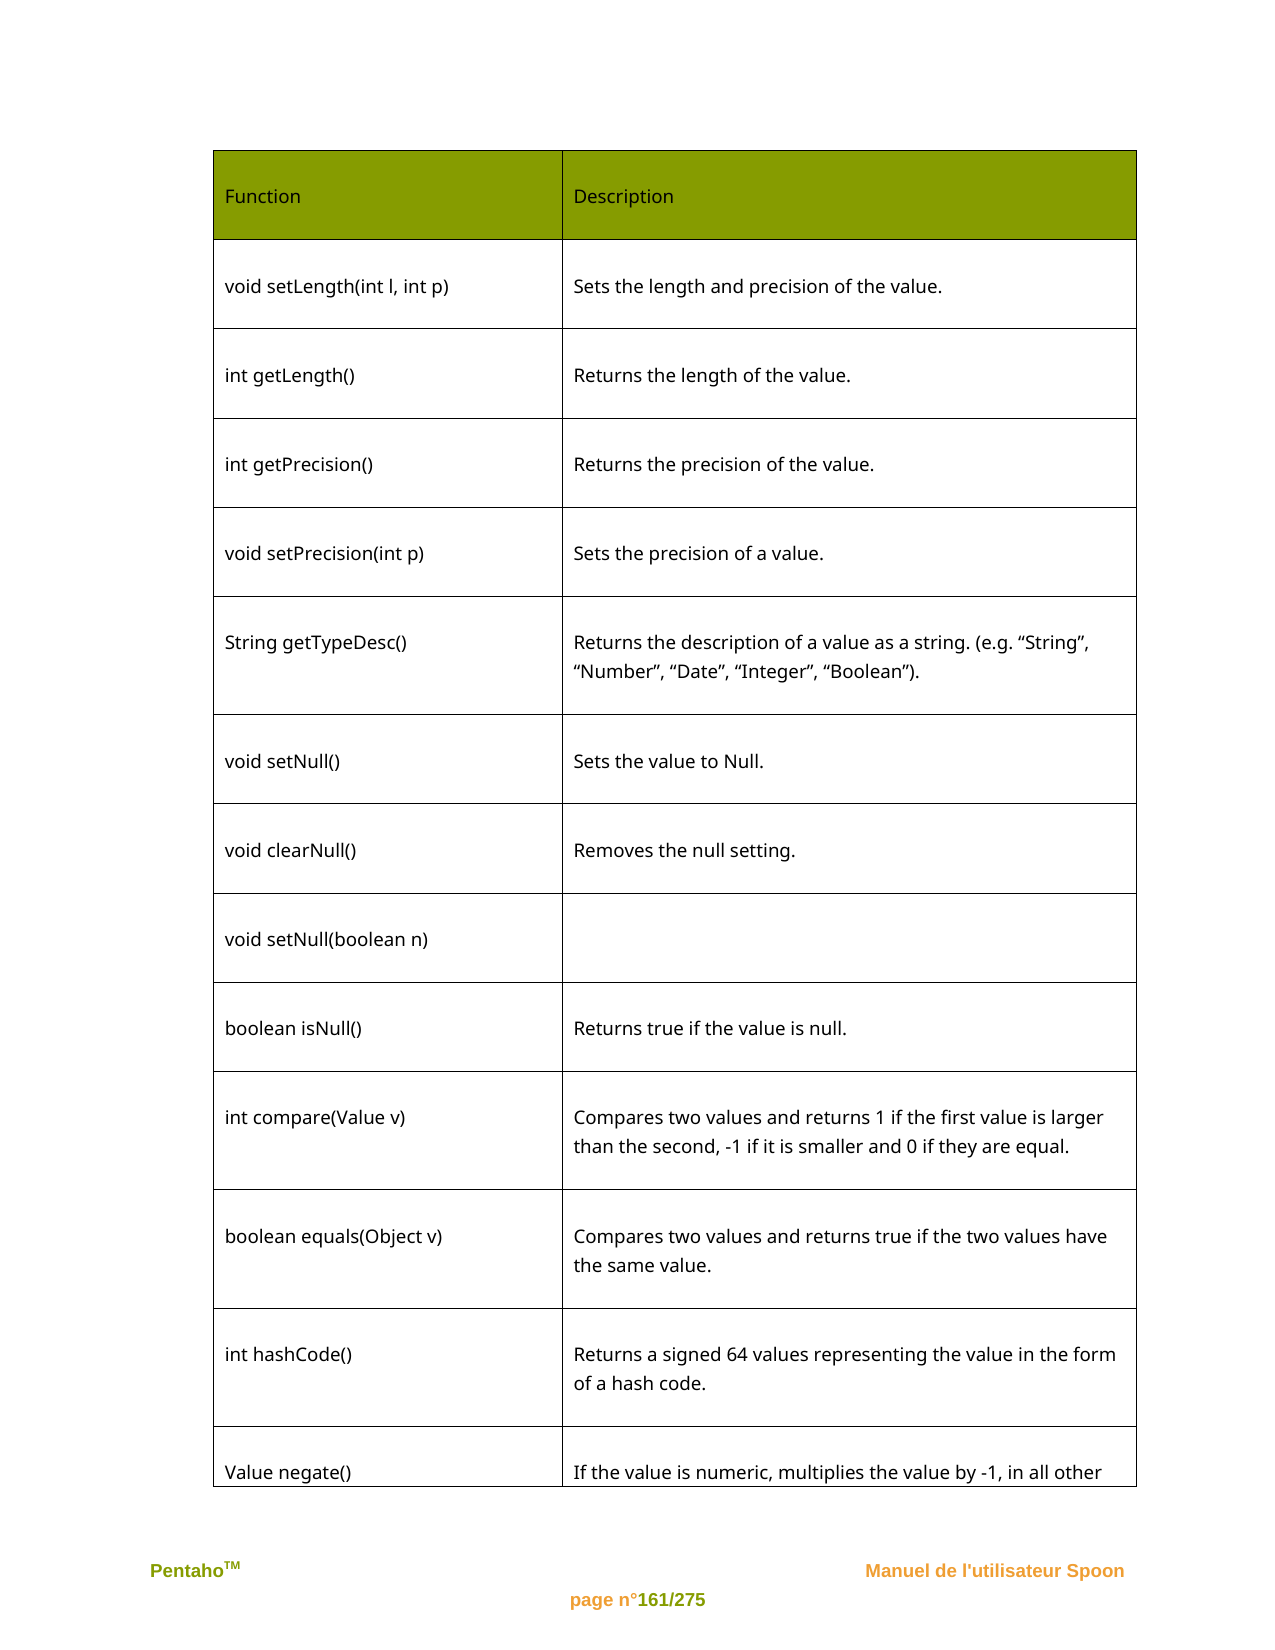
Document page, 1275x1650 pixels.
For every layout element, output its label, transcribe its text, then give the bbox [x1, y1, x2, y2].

table_cell void setLength(int l, int p) [214, 240, 562, 328]
table_cell void setNull() [214, 715, 562, 803]
table_cell Removes the null setting. [563, 804, 1136, 892]
table_cell String getTypeDesc() [214, 597, 562, 714]
table_cell void clearNull() [214, 804, 562, 892]
table_cell Value negate() [214, 1427, 562, 1486]
table_cell Compares two values and returns 1 if the first value is larger than the second, -1 if it is smaller and 0 if they are equal. [563, 1072, 1136, 1189]
table_cell int hashCode() [214, 1309, 562, 1426]
table_cell void setNull(boolean n) [214, 894, 562, 982]
table_cell Returns the length of the value. [563, 329, 1136, 417]
table_cell boolean isNull() [214, 983, 562, 1071]
table_cell [563, 894, 1136, 982]
table_cell boolean equals(Object v) [214, 1190, 562, 1307]
table_cell int getPrecision() [214, 419, 562, 507]
table_cell int compare(Value v) [214, 1072, 562, 1189]
table_cell Returns the description of a value as a string. (e.g. “String”, “Number”, “Date”, “Integer”, “Boolean”). [563, 597, 1136, 714]
table_cell Compares two values and returns true if the two values have the same value. [563, 1190, 1136, 1307]
table_cell int getLength() [214, 329, 562, 417]
table_cell Sets the value to Null. [563, 715, 1136, 803]
table_cell Sets the length and precision of the value. [563, 240, 1136, 328]
table_cell void setPrecision(int p) [214, 508, 562, 596]
table_header Description [563, 151, 1136, 239]
table_cell If the value is numeric, multiplies the value by -1, in all other [563, 1427, 1136, 1486]
table_header Function [214, 151, 562, 239]
table_cell Returns true if the value is null. [563, 983, 1136, 1071]
table_cell Returns a signed 64 values representing the value in the form of a hash code. [563, 1309, 1136, 1426]
table_cell Returns the precision of the value. [563, 419, 1136, 507]
table_cell Sets the precision of a value. [563, 508, 1136, 596]
